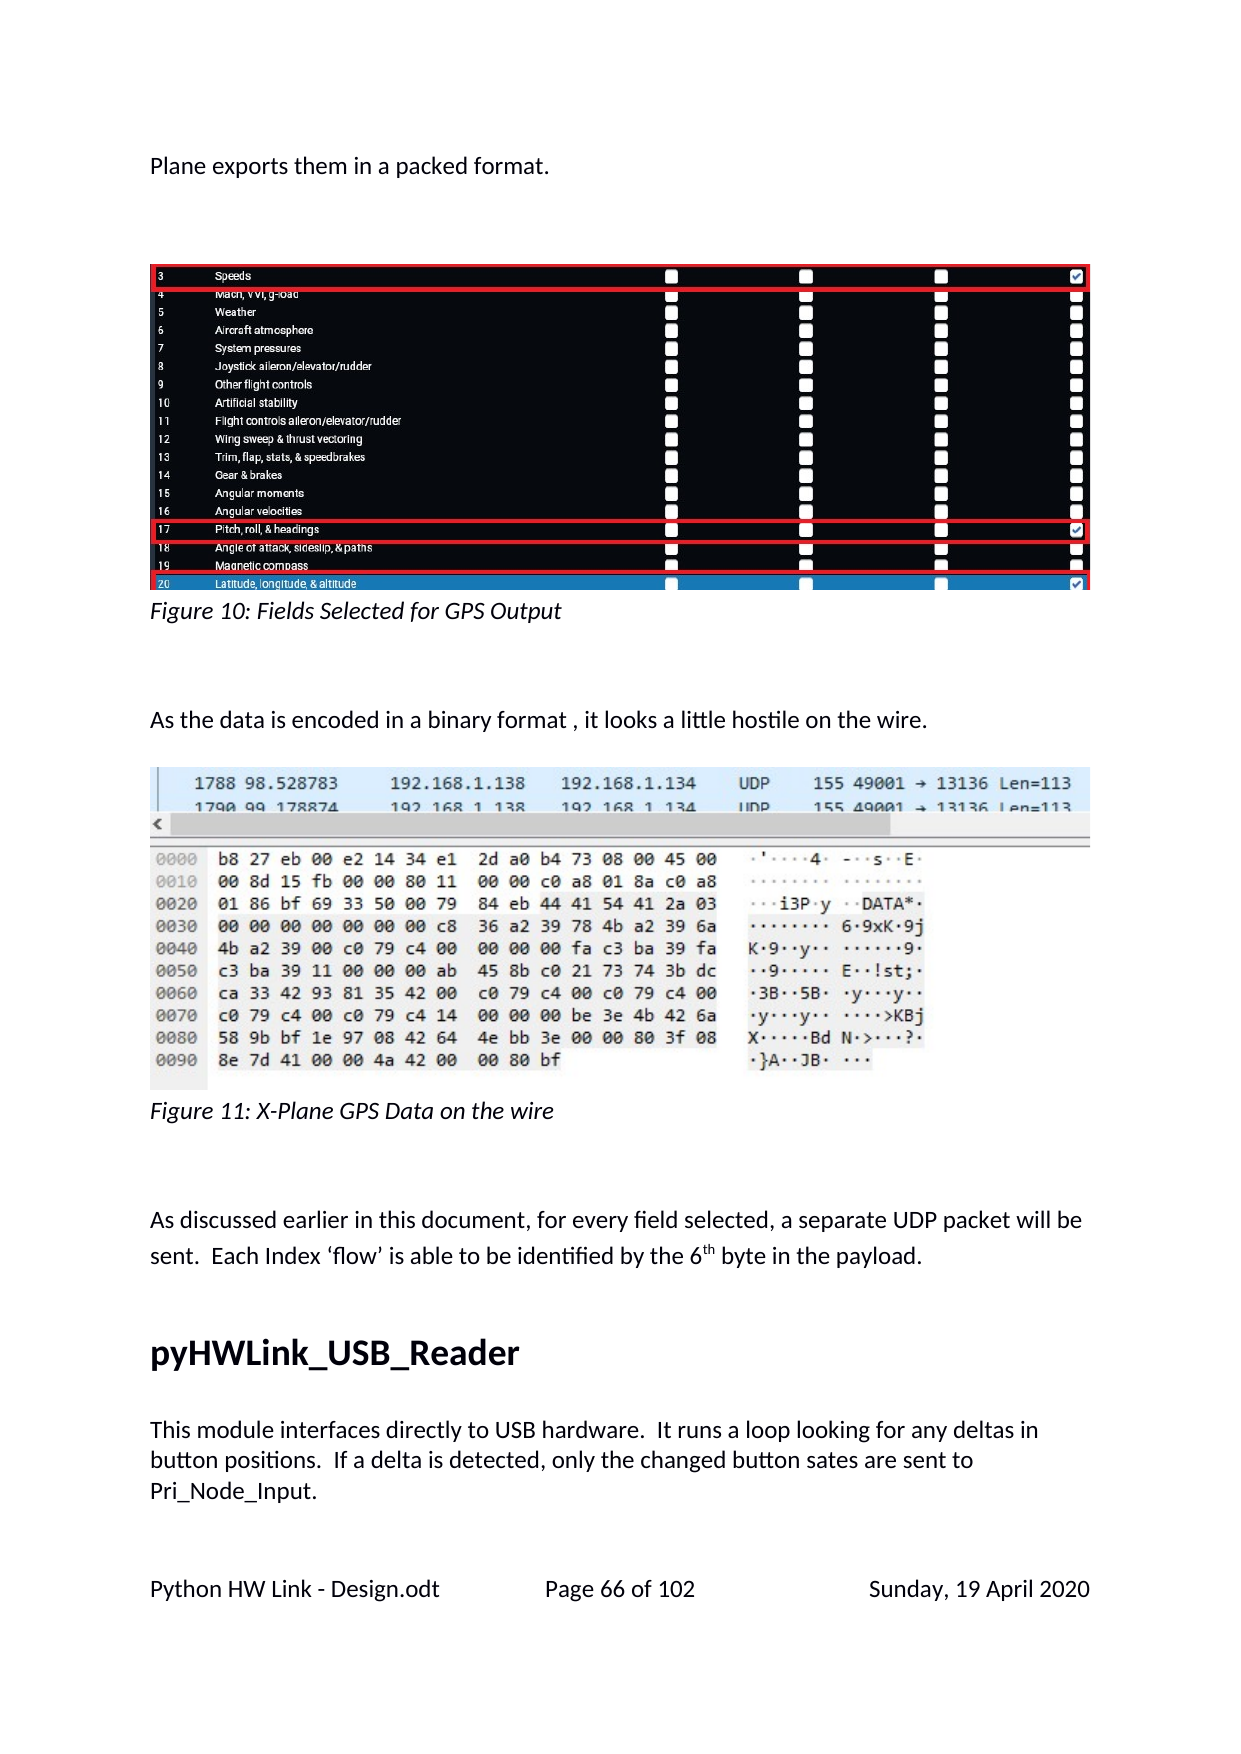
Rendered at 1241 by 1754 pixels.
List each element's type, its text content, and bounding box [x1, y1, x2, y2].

picture [150, 264, 1091, 590]
picture [150, 767, 1091, 1090]
subtitle pyHWLink_USB_Reader [150, 1329, 1090, 1375]
text This module interfaces directly to USB hardware. It runs a loop looking for any deltas in button positions. If a delta is detected, only the changed button sates are sent to Pri_Node_Input. [150, 1414, 1090, 1505]
text As discussed earlier in this document, for every field selected, a separate UDP packet will be sent. Each Index ‘flow’ is able to be identified by the 6th byte in the payload. [150, 1204, 1090, 1271]
text Figure 10: Fields Selected for GPS Output [150, 590, 1090, 626]
text As the data is encoded in a binary format , it looks a little hostile on the wire. [150, 704, 1090, 734]
text Figure 11: X-Plane GPS Data on the wire [150, 1090, 1090, 1126]
text Plane exports them in a packed format. [150, 150, 1090, 181]
